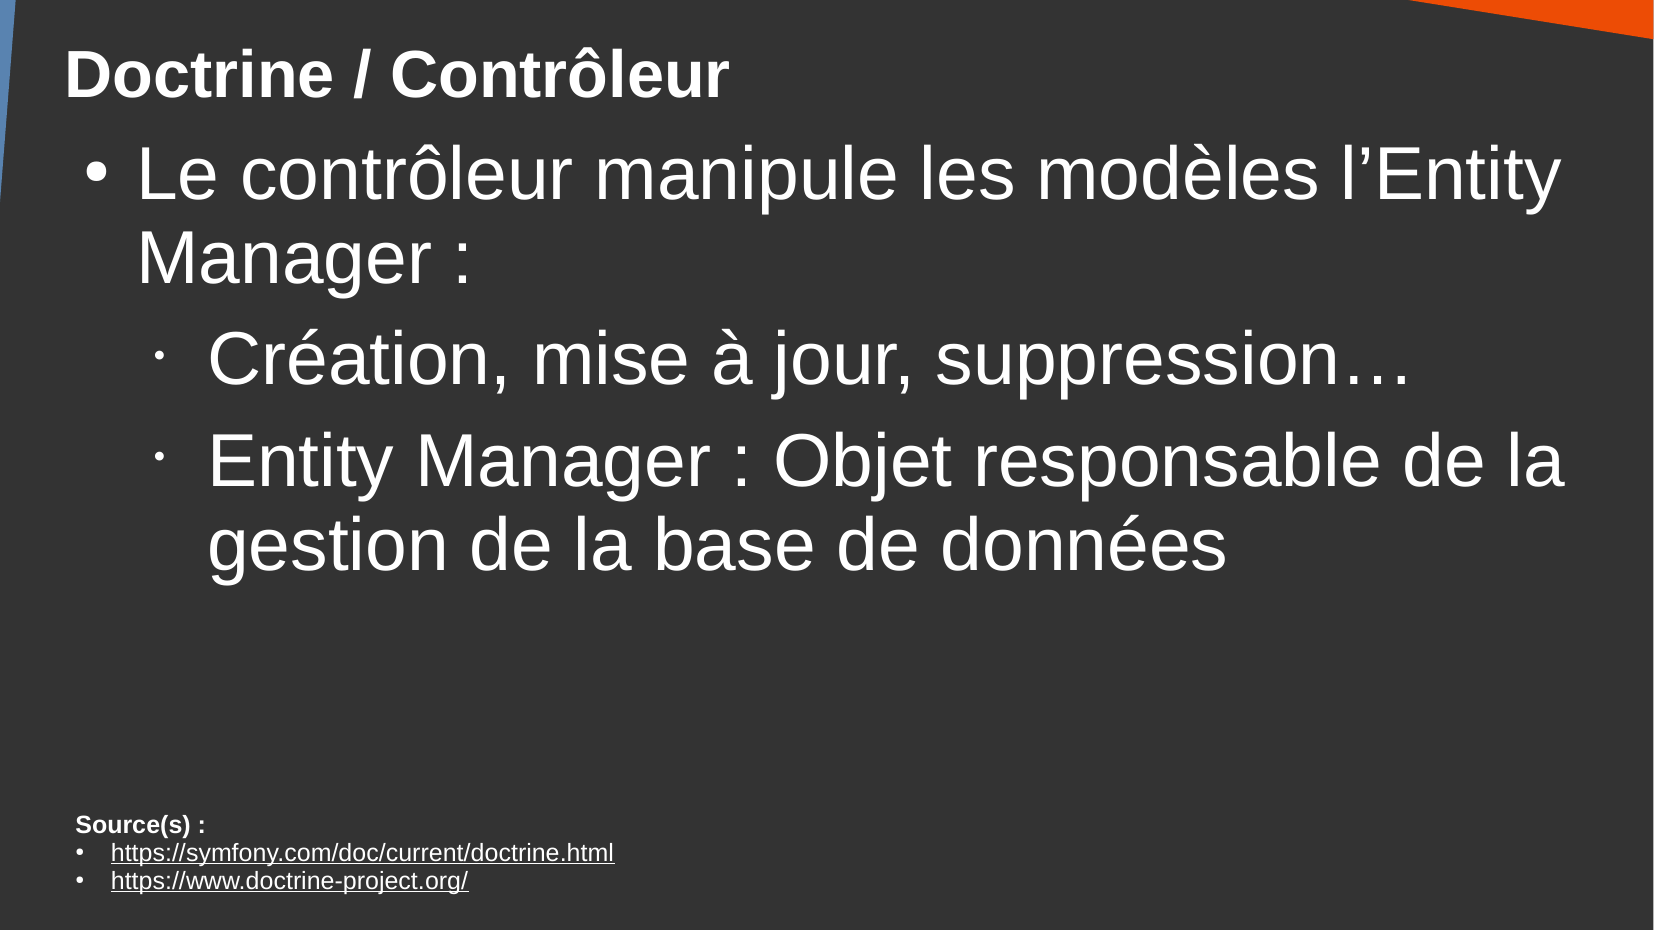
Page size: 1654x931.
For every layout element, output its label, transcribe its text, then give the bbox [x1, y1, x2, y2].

title Doctrine / Contrôleur [64, 37, 1365, 113]
text_box [0, 0, 16, 202]
text_box [1408, 0, 1654, 40]
list Le contrôleur manipule les modèles l’Entity Manager : Création, mise à jour, suppression… Entity Manager : Objet responsable de la gestion de la base de données [65, 131, 1630, 721]
text_box Source(s) : https://symfony.com/doc/current/doctrine.html https://www.doctrine-project.org/ [60, 803, 1546, 903]
